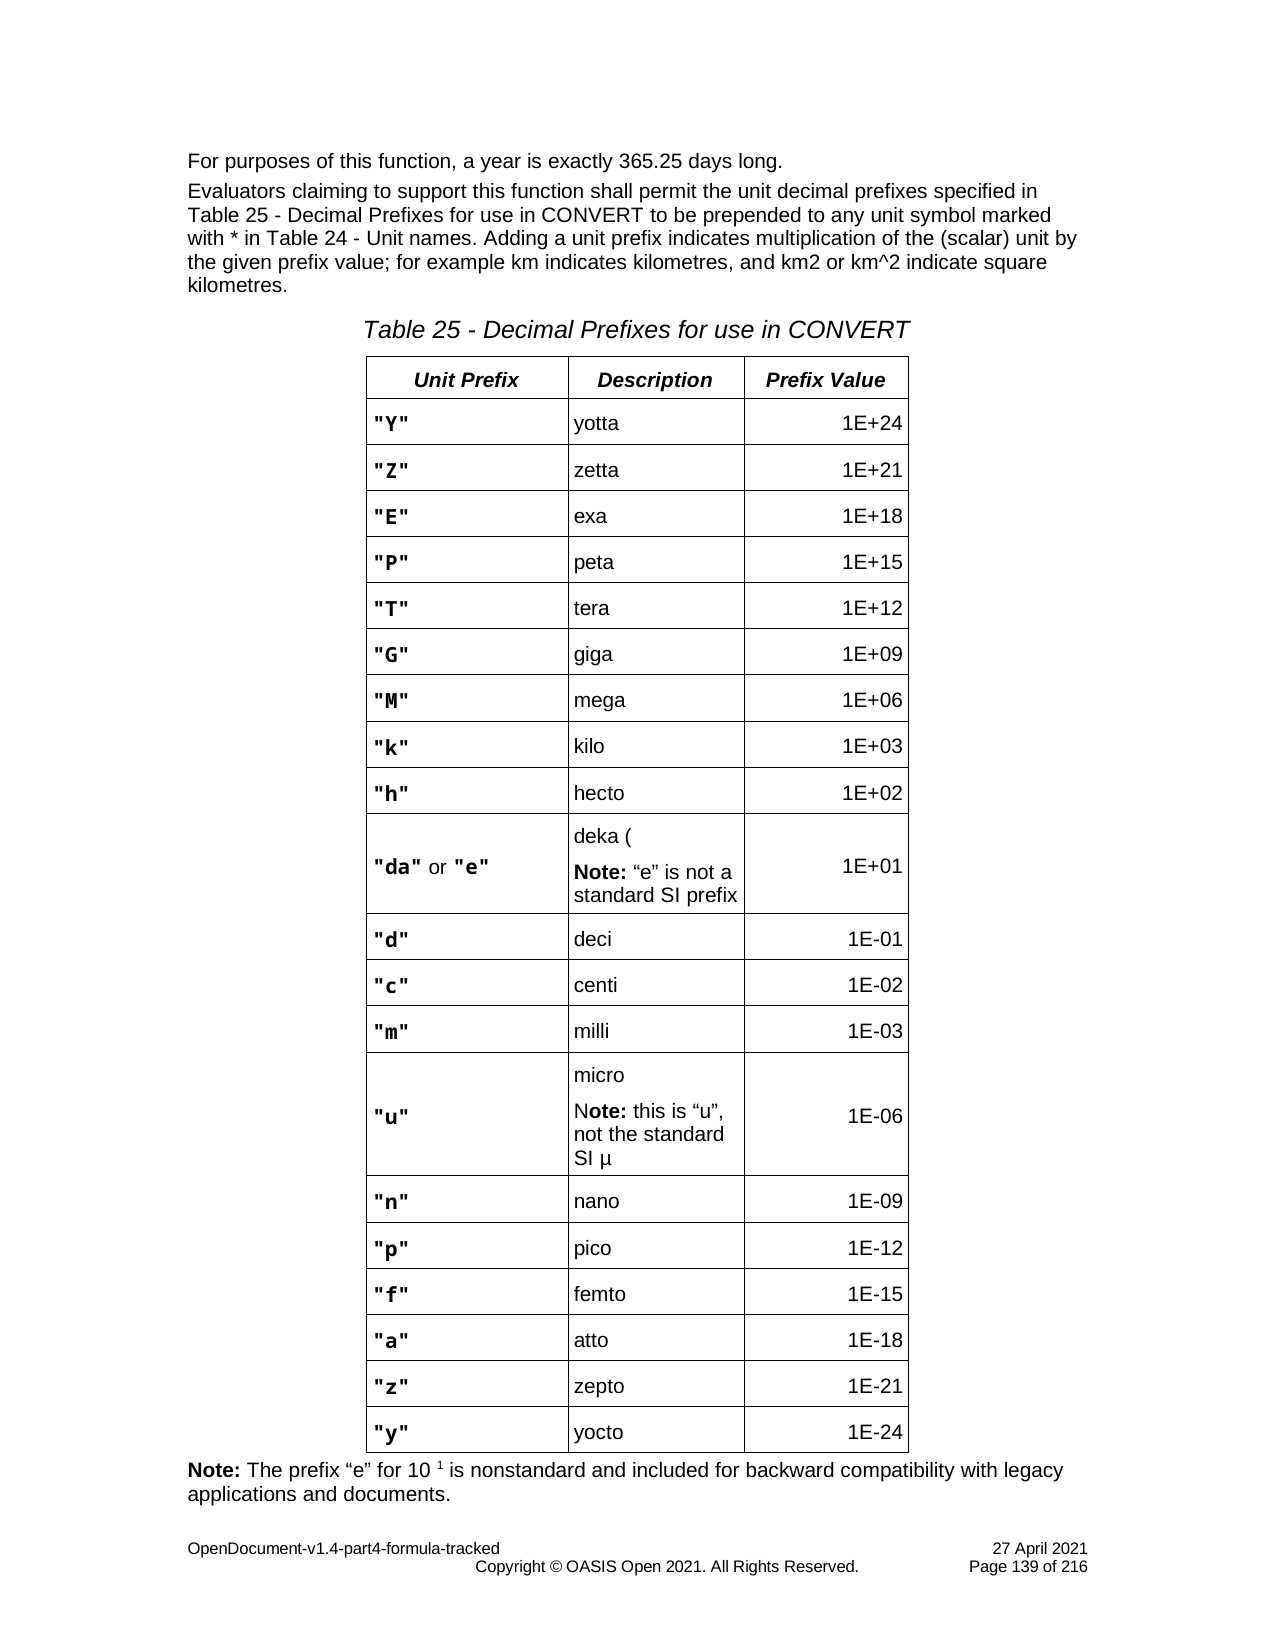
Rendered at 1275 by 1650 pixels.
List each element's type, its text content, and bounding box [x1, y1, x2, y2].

table_cell "m" [367, 1006, 568, 1052]
table_cell femto [569, 1269, 744, 1314]
table_cell 1E-15 [745, 1269, 908, 1314]
table_cell mega [569, 675, 744, 721]
table_cell "Y" [367, 399, 568, 444]
table_cell peta [569, 537, 744, 582]
table_cell 1E-03 [745, 1006, 908, 1052]
table_cell 1E-24 [745, 1407, 908, 1452]
table_header Description [569, 357, 744, 397]
table_cell 1E-18 [745, 1315, 908, 1360]
table_cell centi [569, 960, 744, 1005]
table_cell zepto [569, 1361, 744, 1406]
table_cell 1E-06 [745, 1053, 908, 1175]
table_cell micro Note: this is “u”, not the standard SI µ [569, 1053, 744, 1175]
table_cell "y" [367, 1407, 568, 1452]
table_cell "h" [367, 768, 568, 813]
table_cell 1E+03 [745, 722, 908, 767]
table_cell 1E-12 [745, 1223, 908, 1268]
table_cell 1E-02 [745, 960, 908, 1005]
table_cell yotta [569, 399, 744, 444]
table_cell "f" [367, 1269, 568, 1314]
table_cell "Z" [367, 445, 568, 490]
table_cell 1E+15 [745, 537, 908, 582]
table_cell "n" [367, 1176, 568, 1222]
table_cell 1E+12 [745, 583, 908, 628]
table_cell 1E+21 [745, 445, 908, 490]
table_cell "k" [367, 722, 568, 767]
table_cell "p" [367, 1223, 568, 1268]
table_cell deci [569, 914, 744, 959]
table_cell tera [569, 583, 744, 628]
table_cell giga [569, 629, 744, 674]
table_cell pico [569, 1223, 744, 1268]
table_cell 1E-21 [745, 1361, 908, 1406]
table_cell "u" [367, 1053, 568, 1175]
text Table 25 - Decimal Prefixes for use in CONVERT [187, 316, 1088, 344]
table_cell "E" [367, 491, 568, 536]
table_header Prefix Value [745, 357, 908, 397]
table_cell "P" [367, 537, 568, 582]
text For purposes of this function, a year is exactly 365.25 days long. [187, 150, 1088, 173]
table_cell 1E+18 [745, 491, 908, 536]
table_cell "da" or "e" [367, 814, 568, 913]
table_cell "a" [367, 1315, 568, 1360]
table_cell 1E+09 [745, 629, 908, 674]
table_cell 1E+06 [745, 675, 908, 721]
table_cell hecto [569, 768, 744, 813]
table_cell atto [569, 1315, 744, 1360]
table_cell "T" [367, 583, 568, 628]
table_cell yocto [569, 1407, 744, 1452]
table_cell "M" [367, 675, 568, 721]
table_cell kilo [569, 722, 744, 767]
table_cell 1E+02 [745, 768, 908, 813]
table_cell "c" [367, 960, 568, 1005]
table_cell "G" [367, 629, 568, 674]
table_cell exa [569, 491, 744, 536]
table_cell 1E+01 [745, 814, 908, 913]
table_cell 1E+24 [745, 399, 908, 444]
text Note: The prefix “e” for 10 1 is nonstandard and included for backward compatibility with legacy applications and documents. [187, 1458, 1088, 1506]
table_cell 1E-09 [745, 1176, 908, 1222]
table_cell "z" [367, 1361, 568, 1406]
text Evaluators claiming to support this function shall permit the unit decimal prefixes specified in Table 25 - Decimal Prefixes for use in CONVERT to be prepended to any unit symbol marked with * in Table 24 - Unit names. Adding a unit prefix indicates multiplication of the (scalar) unit by the given prefix value; for example km indicates kilometres, and km2 or km^2 indicate square kilometres. [187, 179, 1088, 297]
table_cell milli [569, 1006, 744, 1052]
table_cell 1E-01 [745, 914, 908, 959]
table_cell "d" [367, 914, 568, 959]
table_cell nano [569, 1176, 744, 1222]
table_cell zetta [569, 445, 744, 490]
table_header Unit Prefix [367, 357, 568, 397]
table_cell deka ( Note: “e” is not a standard SI prefix [569, 814, 744, 913]
